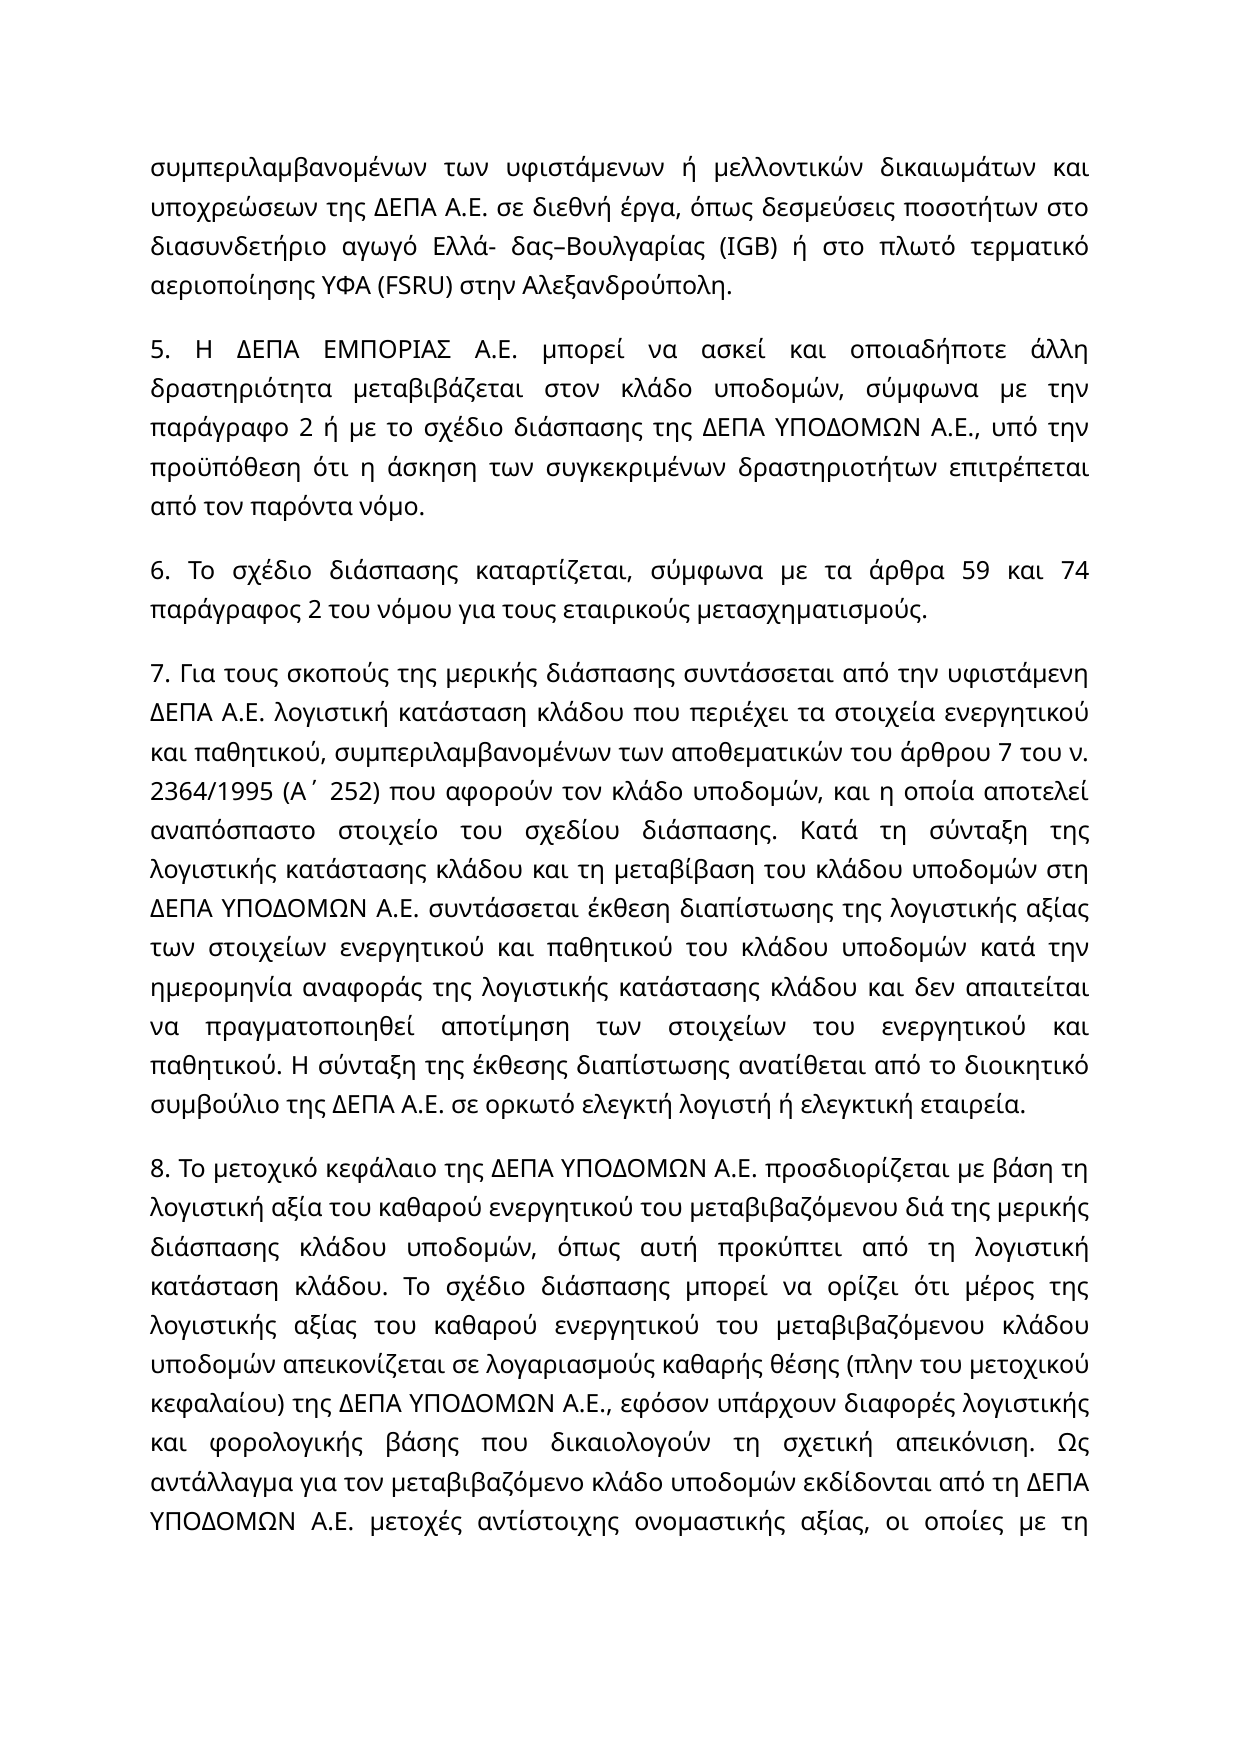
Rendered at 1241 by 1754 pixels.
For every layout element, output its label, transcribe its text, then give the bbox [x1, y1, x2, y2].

text 8. Το μετοχικό κεφάλαιο της ΔΕΠΑ ΥΠΟΔΟΜΩΝ Α.Ε. προσδιορίζεται με βάση τη λογιστική αξία του καθαρού ενεργητικού του μεταβιβαζόμενου διά της μερικής διάσπασης κλάδου υποδομών, όπως αυτή προκύπτει από τη λογιστική κατάσταση κλάδου. Το σχέδιο διάσπασης μπορεί να ορίζει ότι μέρος της λογιστικής αξίας του καθαρού ενεργητικού του μεταβιβαζόμενου κλάδου υποδομών απεικονίζεται σε λογαριασμούς καθαρής θέσης (πλην του μετοχικού κεφαλαίου) της ΔΕΠΑ ΥΠΟΔΟΜΩΝ Α.Ε., εφόσον υπάρχουν διαφορές λογιστικής και φορολογικής βάσης που δικαιολογούν τη σχετική απεικόνιση. Ως αντάλλαγμα για τον μεταβιβαζόμενο κλάδο υποδομών εκδίδονται από τη ΔΕΠΑ ΥΠΟΔΟΜΩΝ Α.Ε. μετοχές αντίστοιχης ονομαστικής αξίας, οι οποίες με τη [150, 1151, 1090, 1537]
text 5. Η ΔΕΠΑ ΕΜΠΟΡΙΑΣ A.E. μπορεί να ασκεί και οποιαδήποτε άλλη δραστηριότητα μεταβιβάζεται στον κλάδο υποδομών, σύμφωνα με την παράγραφο 2 ή με το σχέδιο διάσπασης της ΔΕΠΑ ΥΠΟΔΟΜΩΝ Α.Ε., υπό την προϋπόθεση ότι η άσκηση των συγκεκριμένων δραστηριοτήτων επιτρέπεται από τον παρόντα νόμο. [150, 332, 1090, 522]
text συμπεριλαμβανομένων των υφιστάμενων ή μελλοντικών δικαιωμάτων και υποχρεώσεων της ΔΕΠΑ Α.Ε. σε διεθνή έργα, όπως δεσμεύσεις ποσοτήτων στο διασυνδετήριο αγωγό Ελλά- δας–Βουλγαρίας (IGB) ή στο πλωτό τερματικό αεριοποίησης ΥΦΑ (FSRU) στην Αλεξανδρούπολη. [150, 150, 1090, 302]
text 7. Για τους σκοπούς της μερικής διάσπασης συντάσσεται από την υφιστάμενη ΔΕΠΑ Α.Ε. λογιστική κατάσταση κλάδου που περιέχει τα στοιχεία ενεργητικού και παθητικού, συμπεριλαμβανομένων των αποθεματικών του άρθρου 7 του ν. 2364/1995 (Α΄ 252) που αφορούν τον κλάδο υποδομών, και η οποία αποτελεί αναπόσπαστο στοιχείο του σχεδίου διάσπασης. Κατά τη σύνταξη της λογιστικής κατάστασης κλάδου και τη μεταβίβαση του κλάδου υποδομών στη ΔΕΠΑ ΥΠΟΔΟΜΩΝ Α.Ε. συντάσσεται έκθεση διαπίστωσης της λογιστικής αξίας των στοιχείων ενεργητικού και παθητικού του κλάδου υποδομών κατά την ημερομηνία αναφοράς της λογιστικής κατάστασης κλάδου και δεν απαιτείται να πραγματοποιηθεί αποτίμηση των στοιχείων του ενεργητικού και παθητικού. Η σύνταξη της έκθεσης διαπίστωσης ανατίθεται από το διοικητικό συμβούλιο της ΔΕΠΑ Α.Ε. σε ορκωτό ελεγκτή λογιστή ή ελεγκτική εταιρεία. [150, 656, 1090, 1121]
text 6. Το σχέδιο διάσπασης καταρτίζεται, σύμφωνα με τα άρθρα 59 και 74 παράγραφος 2 του νόμου για τους εταιρικούς μετασχηματισμούς. [150, 552, 1090, 626]
